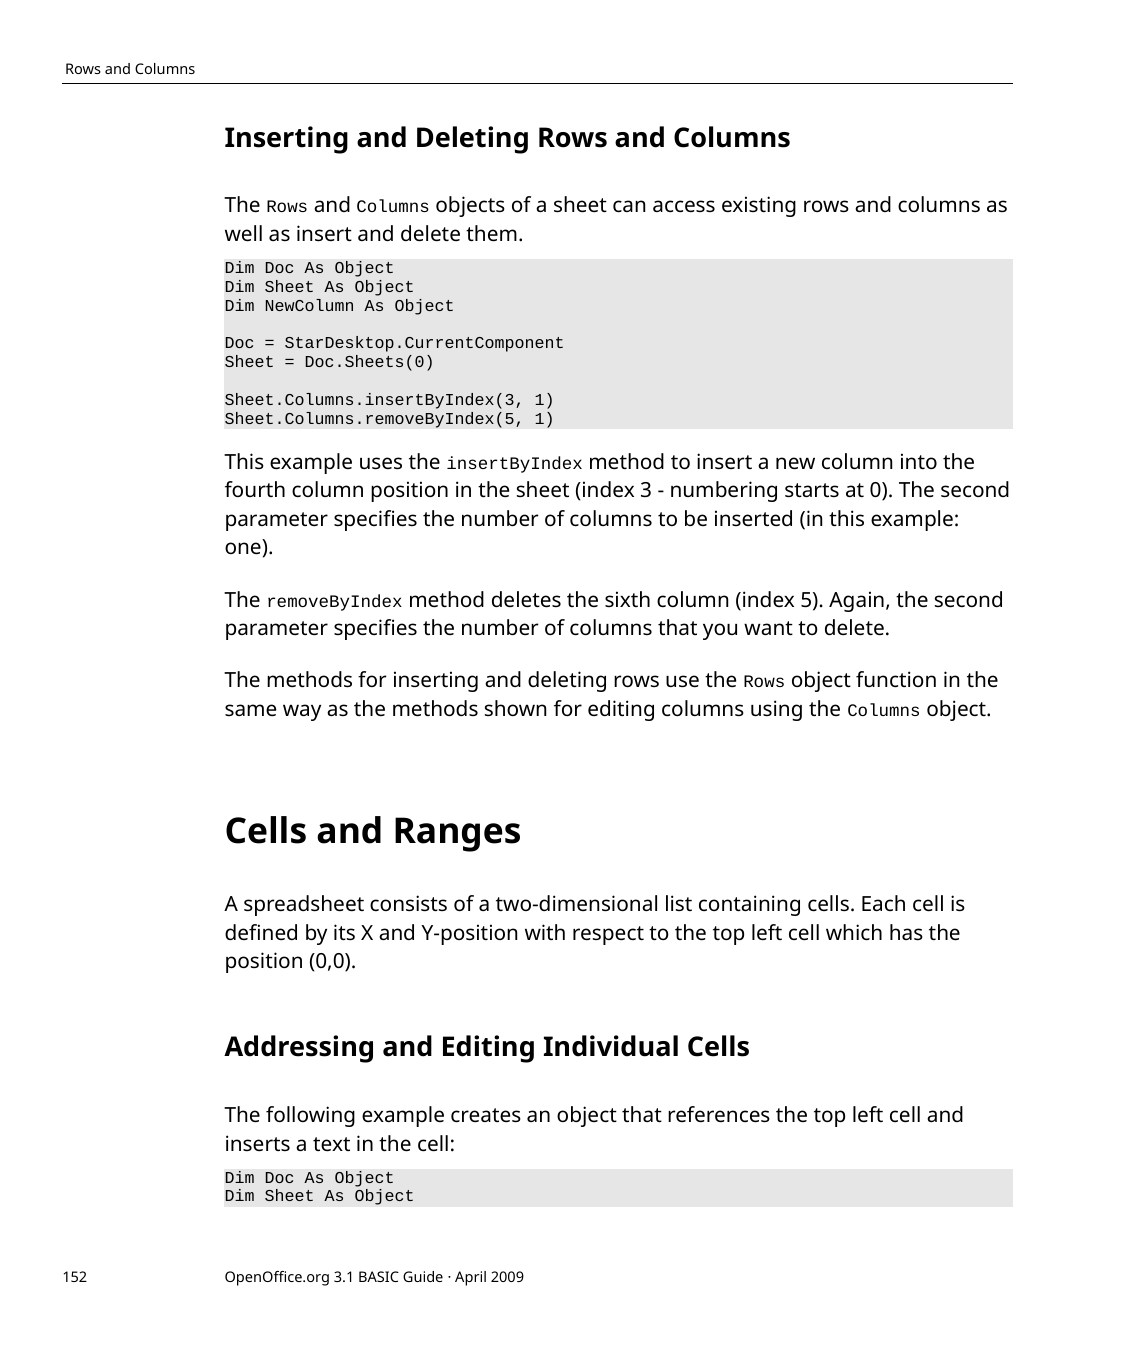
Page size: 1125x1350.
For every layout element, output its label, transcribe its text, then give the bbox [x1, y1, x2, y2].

subtitle Addressing and Editing Individual Cells [224, 1028, 1013, 1065]
text The following example creates an object that references the top left cell and inserts a text in the cell: [224, 1100, 1013, 1157]
text The methods for inserting and deleting rows use the Rows object function in the same way as the methods shown for editing columns using the Columns object. [224, 666, 1013, 722]
subtitle Cells and Ranges [224, 805, 1013, 853]
text A spreadsheet consists of a two-dimensional list containing cells. Each cell is defined by its X and Y-position with respect to the top left cell which has the position (0,0). [224, 889, 1013, 974]
text The removeByIndex method deletes the sixth column (index 5). Again, the second parameter specifies the number of columns that you want to delete. [224, 585, 1013, 642]
text Dim Doc As Object Dim Sheet As Object Dim NewColumn As Object Doc = StarDesktop.CurrentComponent Sheet = Doc.Sheets(0) Sheet.Columns.insertByIndex(3, 1) Sheet.Columns.removeByIndex(5, 1) [224, 259, 1013, 429]
text The Rows and Columns objects of a sheet can access existing rows and columns as well as insert and delete them. [224, 191, 1013, 247]
subtitle Inserting and Deleting Rows and Columns [224, 118, 1013, 155]
text This example uses the insertByIndex method to insert a new column into the fourth column position in the sheet (index 3 - numbering starts at 0). The second parameter specifies the number of columns to be inserted (in this example: one). [224, 447, 1013, 561]
text Dim Doc As Object Dim Sheet As Object [224, 1169, 1013, 1207]
